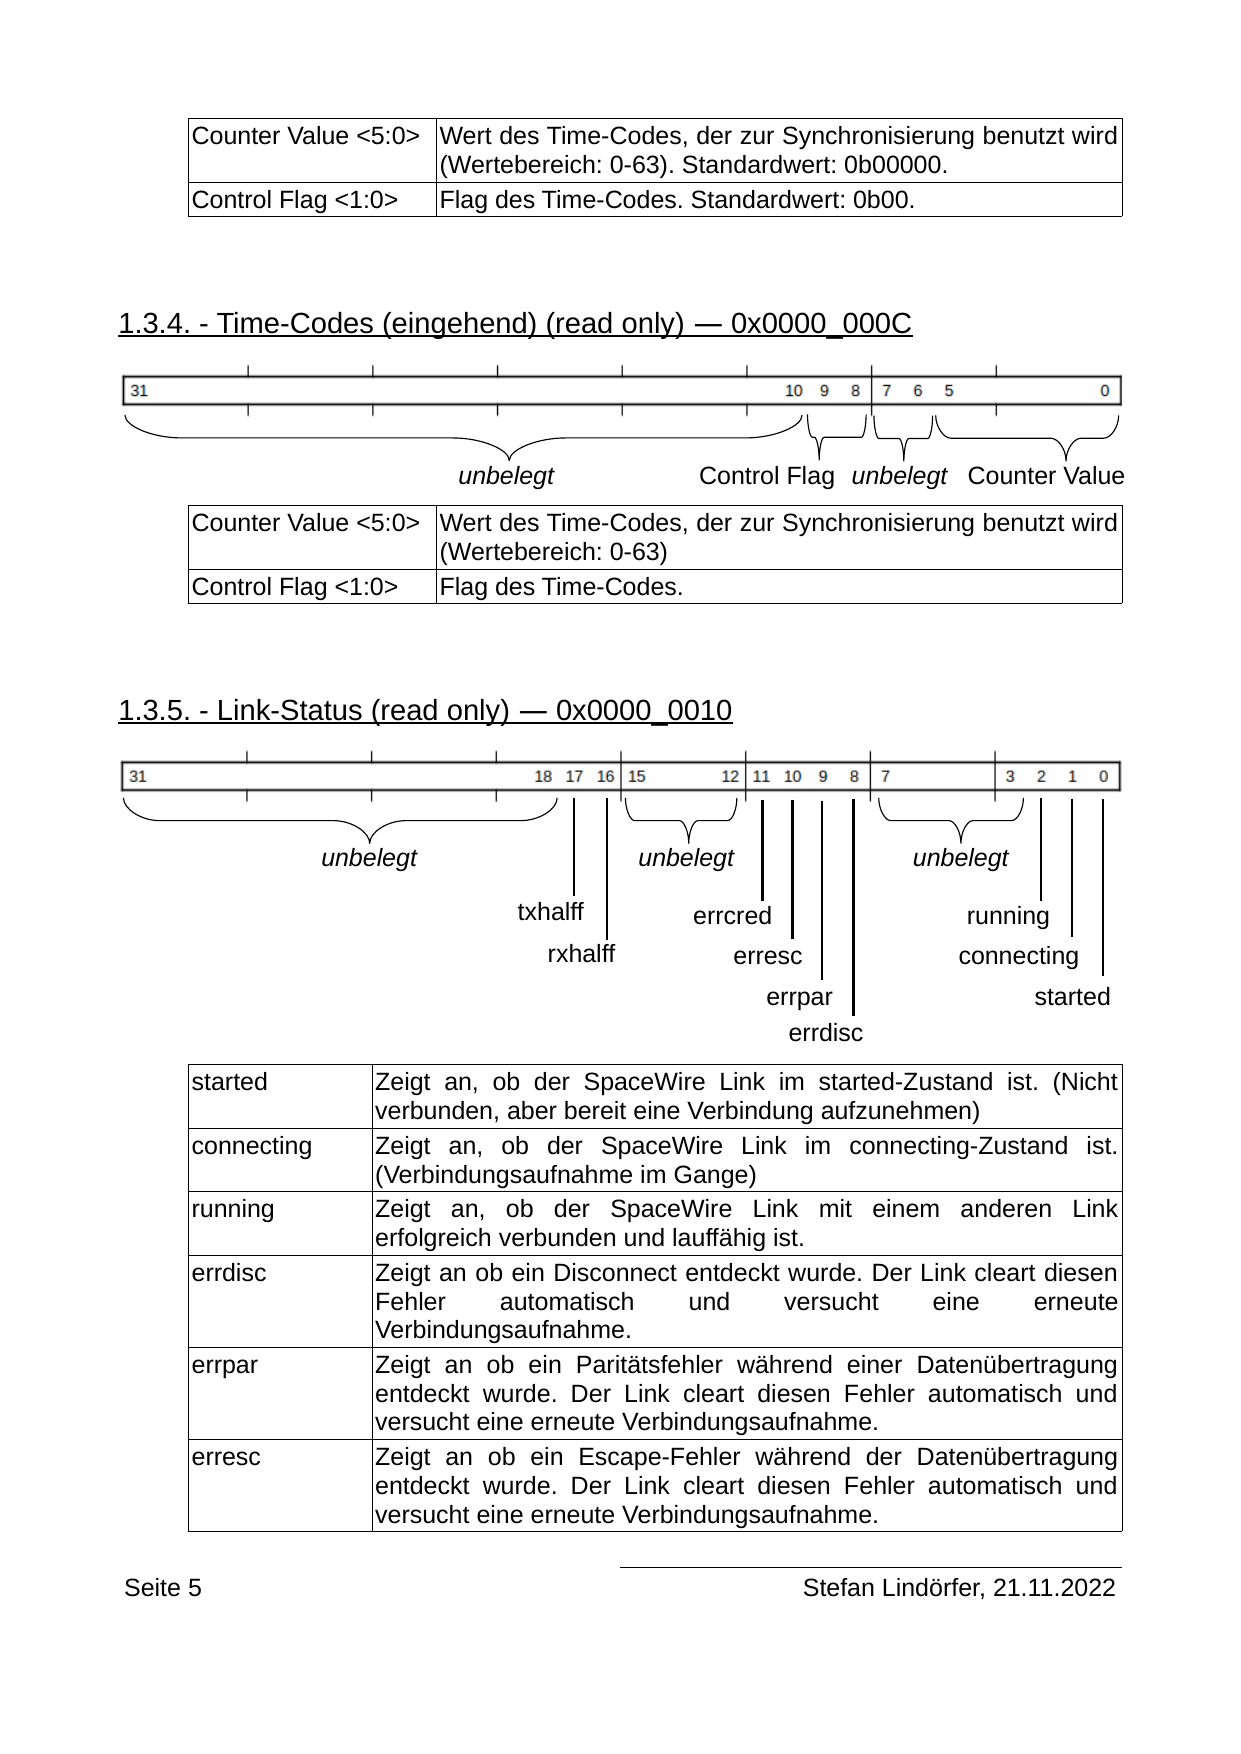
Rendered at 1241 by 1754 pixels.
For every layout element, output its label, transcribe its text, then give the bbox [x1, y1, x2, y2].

table_cell Zeigt an ob ein Disconnect entdeckt wurde. Der Link cleart diesen Fehler automatisch und versucht eine erneute Verbindungsaufnahme. [373, 1256, 1122, 1347]
text 1.3.5. - Link-Status (read only) — 0x0000_0010 [118, 689, 1122, 729]
table_header Zeigt an, ob der SpaceWire Link im started-Zustand ist. (Nicht verbunden, aber bereit eine Verbindung aufzunehmen) [373, 1065, 1122, 1128]
table_cell erresc [189, 1440, 372, 1531]
table_cell errpar [189, 1348, 372, 1439]
table_cell Zeigt an, ob der SpaceWire Link mit einem anderen Link erfolgreich verbunden und lauffähig ist. [373, 1192, 1122, 1255]
table_cell running [189, 1192, 372, 1255]
table_cell connecting [189, 1129, 372, 1191]
text 1.3.4. - Time-Codes (eingehend) (read only) — 0x0000_000C [118, 303, 1122, 342]
table_cell Zeigt an ob ein Escape-Fehler während der Datenübertragung entdeckt wurde. Der Link cleart diesen Fehler automatisch und versucht eine erneute Verbindungsaufnahme. [373, 1440, 1122, 1531]
table_cell Flag des Time-Codes. [437, 570, 1122, 603]
table_cell Control Flag <1:0> [189, 183, 436, 216]
picture [118, 361, 1123, 419]
table_cell Zeigt an, ob der SpaceWire Link im connecting-Zustand ist. (Verbindungsaufnahme im Gange) [373, 1129, 1122, 1191]
table_header Counter Value <5:0> [189, 506, 436, 568]
table_cell Flag des Time-Codes. Standardwert: 0b00. [437, 183, 1122, 216]
table_cell errdisc [189, 1256, 372, 1347]
table_header started [189, 1065, 372, 1128]
table_cell Control Flag <1:0> [189, 570, 436, 603]
picture [118, 748, 1123, 806]
table_cell Zeigt an ob ein Paritätsfehler während einer Datenübertragung entdeckt wurde. Der Link cleart diesen Fehler automatisch und versucht eine erneute Verbindungsaufnahme. [373, 1348, 1122, 1439]
table_header Wert des Time-Codes, der zur Synchronisierung benutzt wird (Wertebereich: 0-63). Standardwert: 0b00000. [437, 119, 1122, 182]
table_header Counter Value <5:0> [189, 119, 436, 182]
table_header Wert des Time-Codes, der zur Synchronisierung benutzt wird (Wertebereich: 0-63) [437, 506, 1122, 568]
